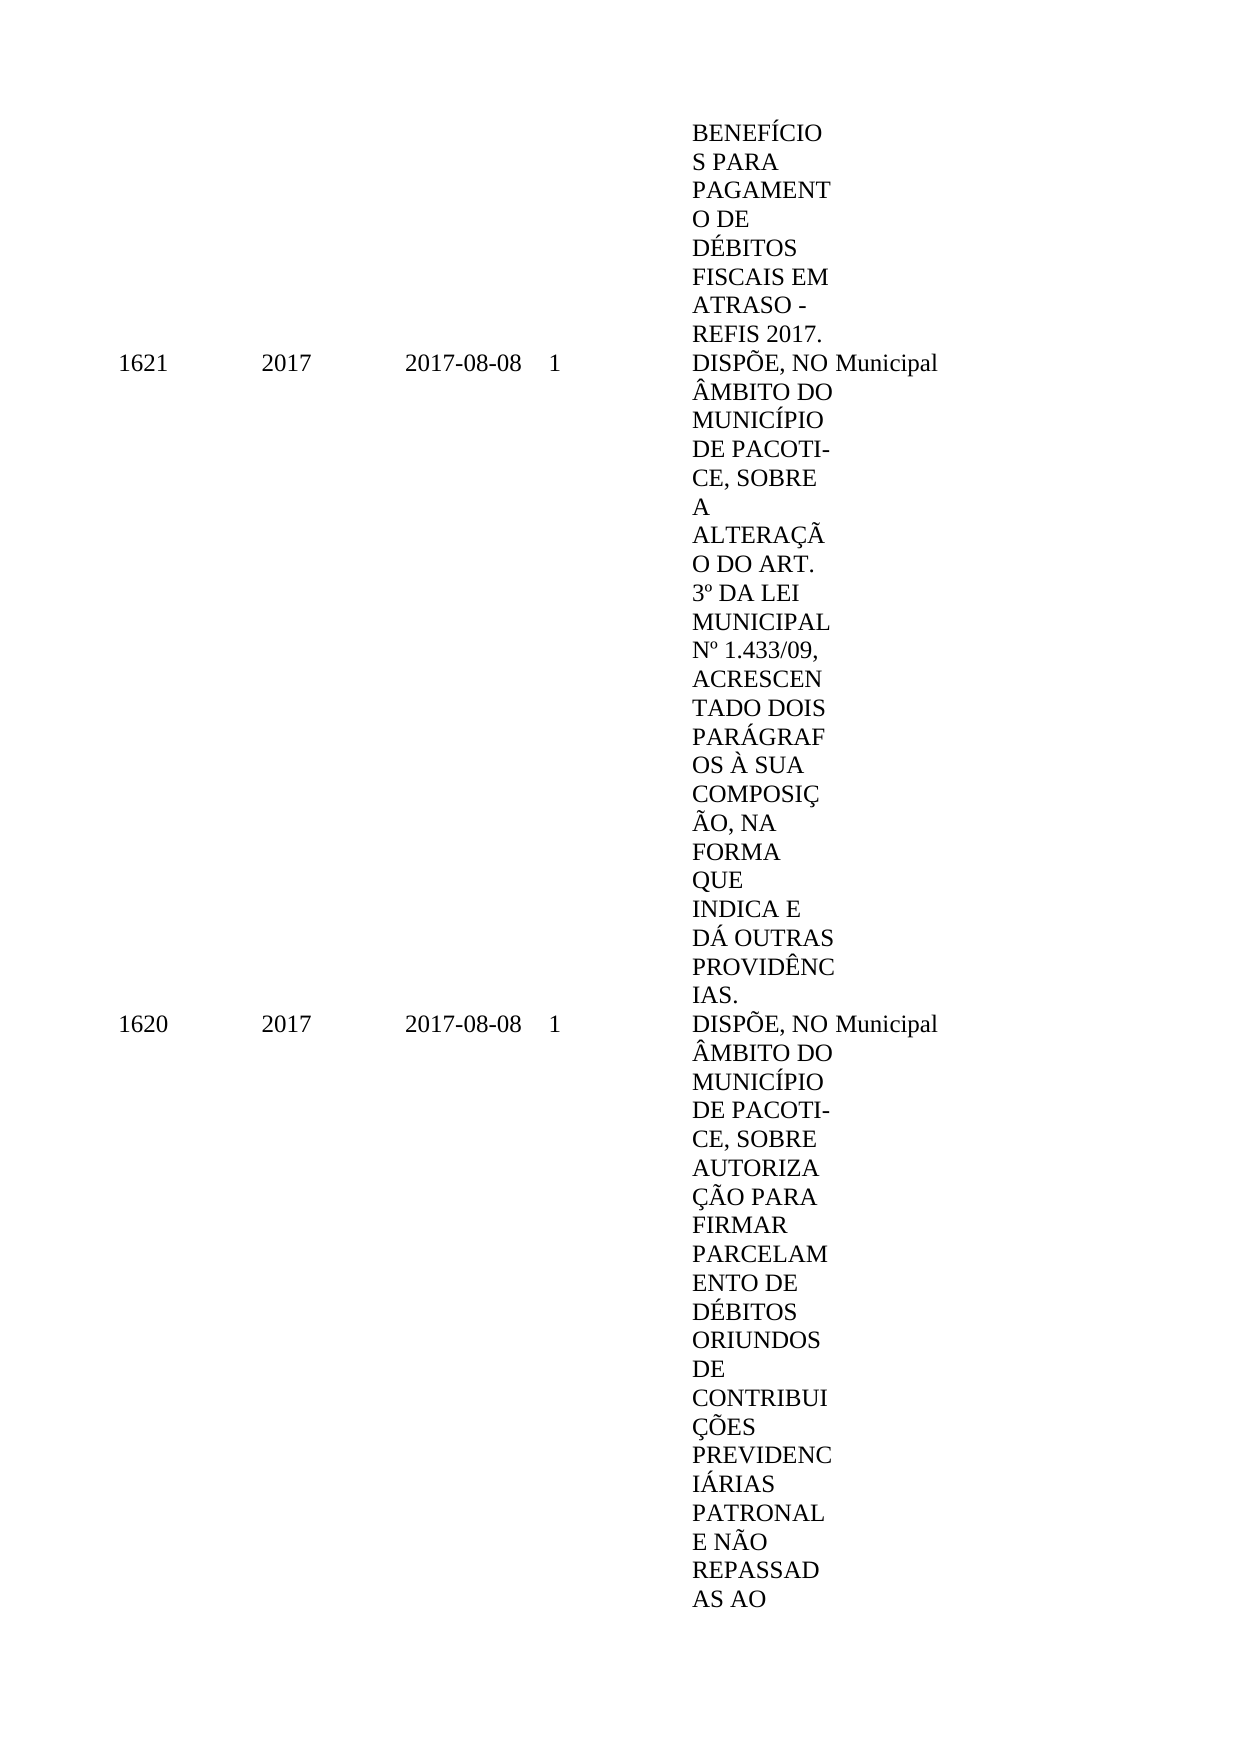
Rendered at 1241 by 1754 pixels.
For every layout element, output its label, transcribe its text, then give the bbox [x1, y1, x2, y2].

table_cell 1 [548, 1009, 692, 1613]
table_cell [261, 118, 405, 348]
table_cell DISPÕE, NO ÂMBITO DO MUNICÍPIO DE PACOTI- CE, SOBRE A ALTERAÇÃO DO ART. 3º DA LEI MUNICIPAL Nº 1.433/09, ACRESCENTADO DOIS PARÁGRAFOS À SUA COMPOSIÇÃO, NA FORMA QUE INDICA E DÁ OUTRAS PROVIDÊNCIAS. [692, 348, 835, 1009]
table_cell [979, 348, 1122, 1009]
table_cell DISPÕE, NO ÂMBITO DO MUNICÍPIO DE PACOTI-CE, SOBRE AUTORIZAÇÃO PARA FIRMAR PARCELAMENTO DE DÉBITOS ORIUNDOS DE CONTRIBUIÇÕES PREVIDENCIÁRIAS PATRONAL E NÃO REPASSADAS AO [692, 1009, 835, 1613]
table_cell BENEFÍCIOS PARA PAGAMENTO DE DÉBITOS FISCAIS EM ATRASO - REFIS 2017. [692, 118, 835, 348]
table_cell 1 [548, 348, 692, 1009]
table_cell [979, 118, 1122, 348]
table_cell 2017-08-08 [405, 348, 548, 1009]
table_cell 2017-08-08 [405, 1009, 548, 1613]
table_cell [548, 118, 692, 348]
table_cell 2017 [261, 1009, 405, 1613]
table_cell [405, 118, 548, 348]
table_cell [118, 118, 261, 348]
table_cell [979, 1009, 1122, 1613]
table_cell 1621 [118, 348, 261, 1009]
table_cell Municipal [835, 348, 979, 1009]
table_cell 1620 [118, 1009, 261, 1613]
table_cell [835, 118, 979, 348]
table_cell Municipal [835, 1009, 979, 1613]
table_cell 2017 [261, 348, 405, 1009]
